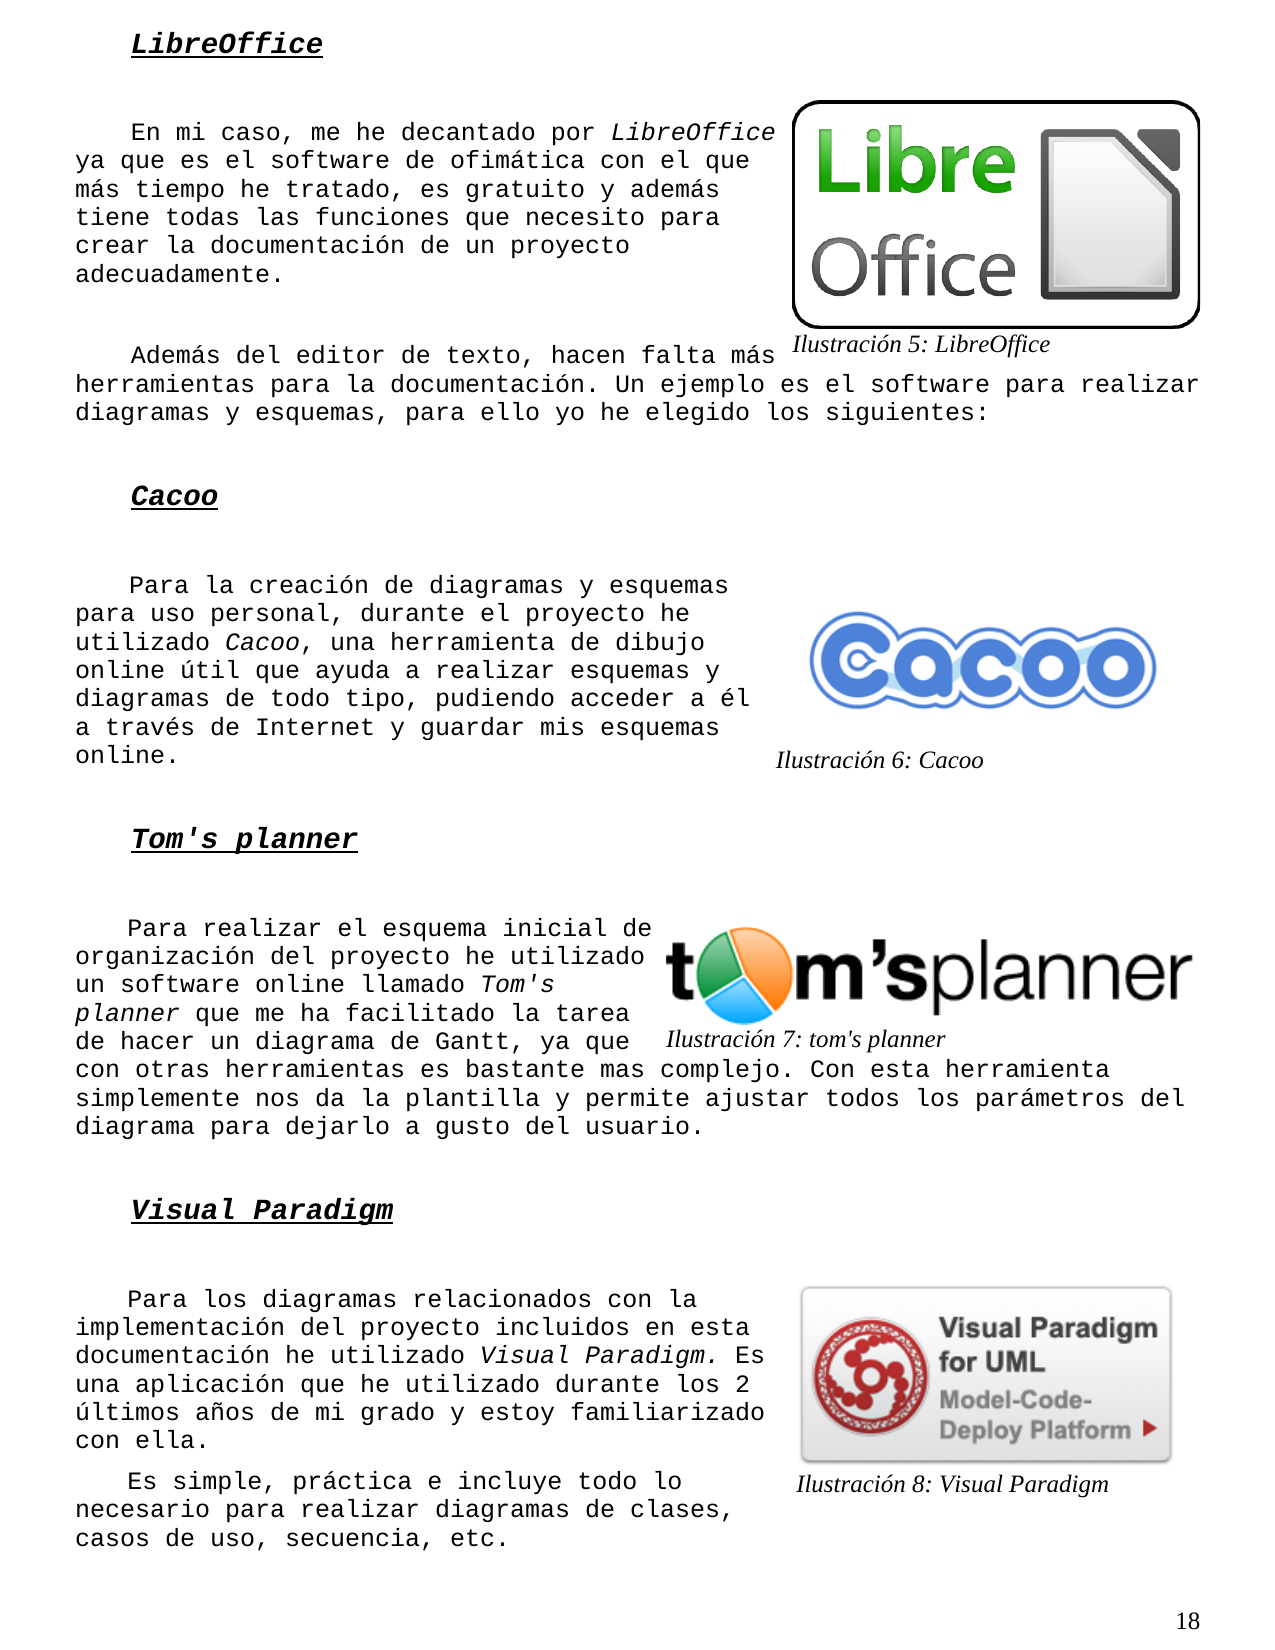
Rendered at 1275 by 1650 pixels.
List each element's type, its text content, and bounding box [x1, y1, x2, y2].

text LibreOffice [75, 29, 1200, 62]
text Visual Paradigm [75, 1195, 1200, 1228]
text Para realizar el esquema inicial de organización del proyecto he utilizado un software online llamado Tom's planner que me ha facilitado la tarea de hacer un diagrama de Gantt, ya que con otras herramientas es bastante mas complejo. Con esta herramienta simplemente nos da la plantilla y permite ajustar todos los parámetros del diagrama para dejarlo a gusto del usuario. [75, 915, 1200, 1142]
text Cacoo [75, 481, 1200, 514]
text Además del editor de texto, hacen falta más herramientas para la documentación. Un ejemplo es el software para realizar diagramas y esquemas, para ello yo he elegido los siguientes: [75, 343, 1200, 428]
text Tom's planner [75, 824, 1200, 857]
picture [775, 579, 1199, 746]
text Para la creación de diagramas y esquemas para uso personal, durante el proyecto he utilizado Cacoo, una herramienta de dibujo online útil que ayuda a realizar esquemas y diagramas de todo tipo, pudiendo acceder a él a través de Internet y guardar mis esquemas online. [75, 567, 1200, 771]
text Ilustración 7: tom's planner [666, 1025, 1192, 1053]
text Ilustración 8: Visual Paradigm [796, 1470, 1177, 1498]
text Ilustración 6: Cacoo [776, 746, 1198, 774]
picture [665, 927, 1193, 1025]
picture [796, 1281, 1178, 1470]
picture [792, 100, 1201, 329]
text Ilustración 5: LibreOffice [792, 329, 1200, 358]
text Es simple, práctica e incluye todo lo necesario para realizar diagramas de clases, casos de uso, secuencia, etc. [75, 1469, 1200, 1554]
text En mi caso, me he decantado por LibreOffice ya que es el software de ofimática con el que más tiempo he tratado, es gratuito y además tiene todas las funciones que necesito para crear la documentación de un proyecto adecuadamente. [75, 120, 792, 290]
text Para los diagramas relacionados con la implementación del proyecto incluidos en esta documentación he utilizado Visual Paradigm. Es una aplicación que he utilizado durante los 2 últimos años de mi grado y estoy familiarizado con ella. [75, 1286, 796, 1456]
